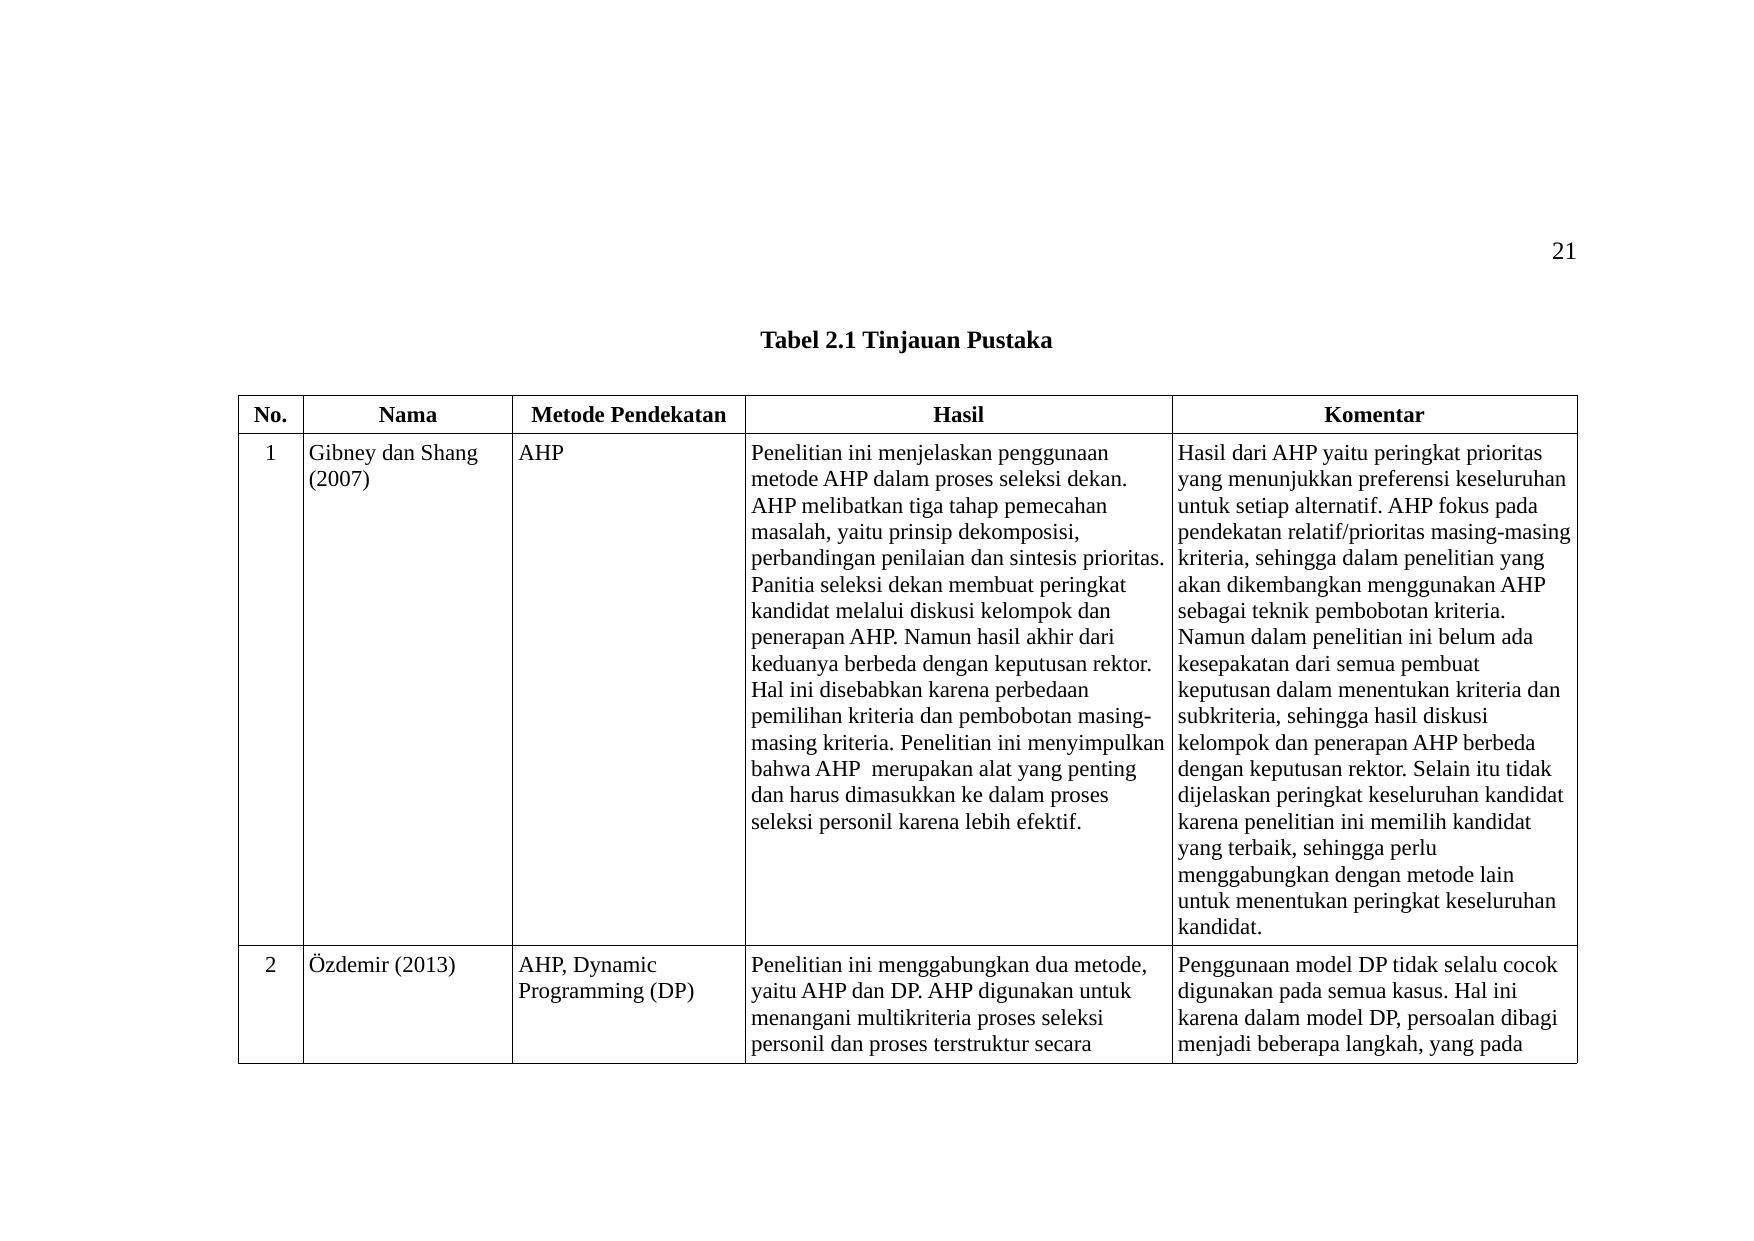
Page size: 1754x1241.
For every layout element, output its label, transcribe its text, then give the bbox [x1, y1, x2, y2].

table_cell Penelitian ini menggabungkan dua metode, yaitu AHP dan DP. AHP digunakan untuk menangani multikriteria proses seleksi personil dan proses terstruktur secara [746, 946, 1172, 1062]
table_cell AHP [513, 434, 745, 945]
table_cell 1 [239, 434, 303, 945]
table_cell Penggunaan model DP tidak selalu cocok digunakan pada semua kasus. Hal ini karena dalam model DP, persoalan dibagi menjadi beberapa langkah, yang pada [1173, 946, 1577, 1062]
table_cell 2 [239, 946, 303, 1062]
table_header No. [239, 396, 303, 433]
text Tabel 2.1 Tinjauan Pustaka [236, 325, 1577, 354]
table_header Metode Pendekatan [513, 396, 745, 433]
table_cell Hasil dari AHP yaitu peringkat prioritas yang menunjukkan preferensi keseluruhan untuk setiap alternatif. AHP fokus pada pendekatan relatif/prioritas masing-masing kriteria, sehingga dalam penelitian yang akan dikembangkan menggunakan AHP sebagai teknik pembobotan kriteria. Namun dalam penelitian ini belum ada kesepakatan dari semua pembuat keputusan dalam menentukan kriteria dan subkriteria, sehingga hasil diskusi kelompok dan penerapan AHP berbeda dengan keputusan rektor. Selain itu tidak dijelaskan peringkat keseluruhan kandidat karena penelitian ini memilih kandidat yang terbaik, sehingga perlu menggabungkan dengan metode lain untuk menentukan peringkat keseluruhan kandidat. [1173, 434, 1577, 945]
table_cell Penelitian ini menjelaskan penggunaan metode AHP dalam proses seleksi dekan. AHP melibatkan tiga tahap pemecahan masalah, yaitu prinsip dekomposisi, perbandingan penilaian dan sintesis prioritas. Panitia seleksi dekan membuat peringkat kandidat melalui diskusi kelompok dan penerapan AHP. Namun hasil akhir dari keduanya berbeda dengan keputusan rektor. Hal ini disebabkan karena perbedaan pemilihan kriteria dan pembobotan masing-masing kriteria. Penelitian ini menyimpulkan bahwa AHP merupakan alat yang penting dan harus dimasukkan ke dalam proses seleksi personil karena lebih efektif. [746, 434, 1172, 945]
table_header Hasil [746, 396, 1172, 433]
table_cell Özdemir (2013) [304, 946, 512, 1062]
table_header Komentar [1173, 396, 1577, 433]
table_cell AHP, Dynamic Programming (DP) [513, 946, 745, 1062]
table_header Nama [304, 396, 512, 433]
table_cell Gibney dan Shang (2007) [304, 434, 512, 945]
